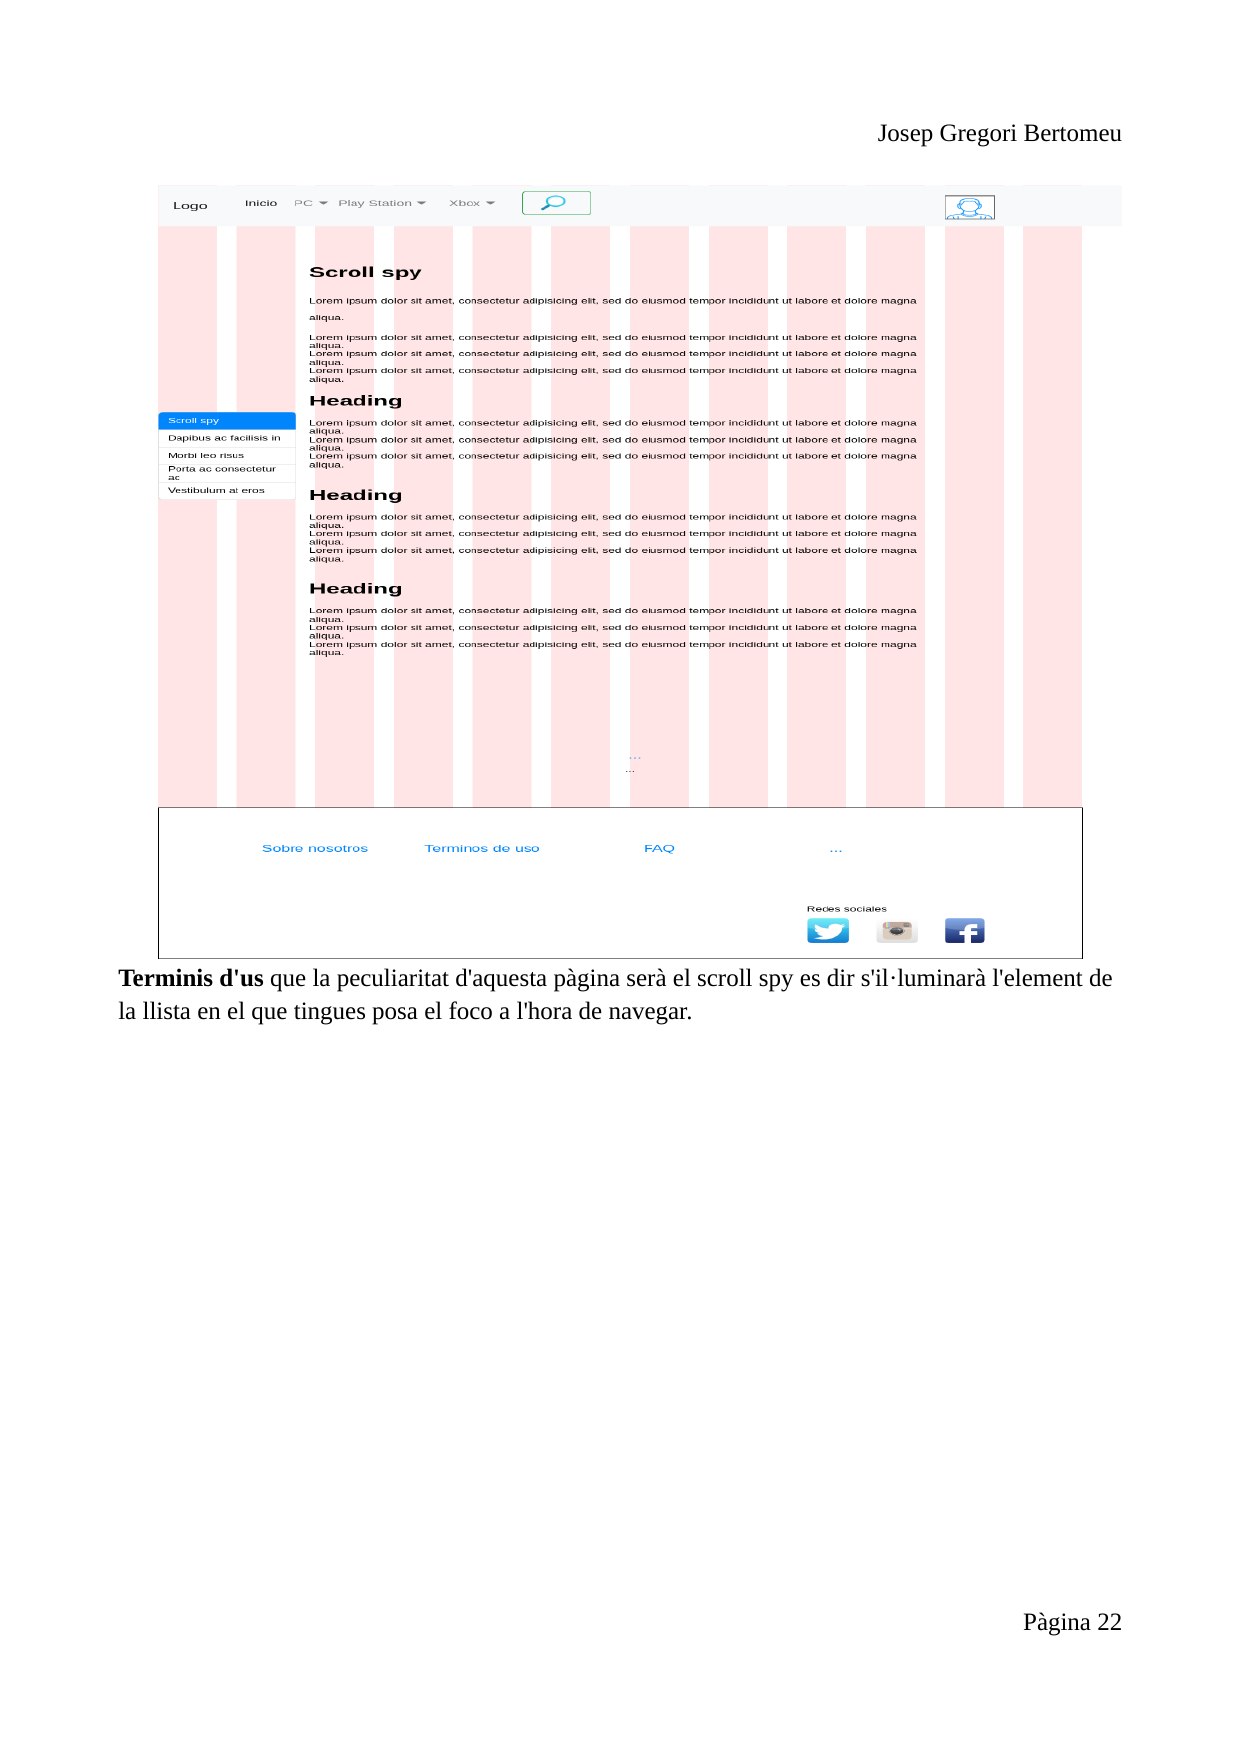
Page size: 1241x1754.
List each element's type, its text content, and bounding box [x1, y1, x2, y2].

text Terminis d'us que la peculiaritat d'aquesta pàgina serà el scroll spy es dir s'il·luminarà l'element de la llista en el que tingues posa el foco a l'hora de navegar. [118, 959, 1122, 1025]
text [118, 176, 1122, 185]
picture [118, 185, 1123, 959]
